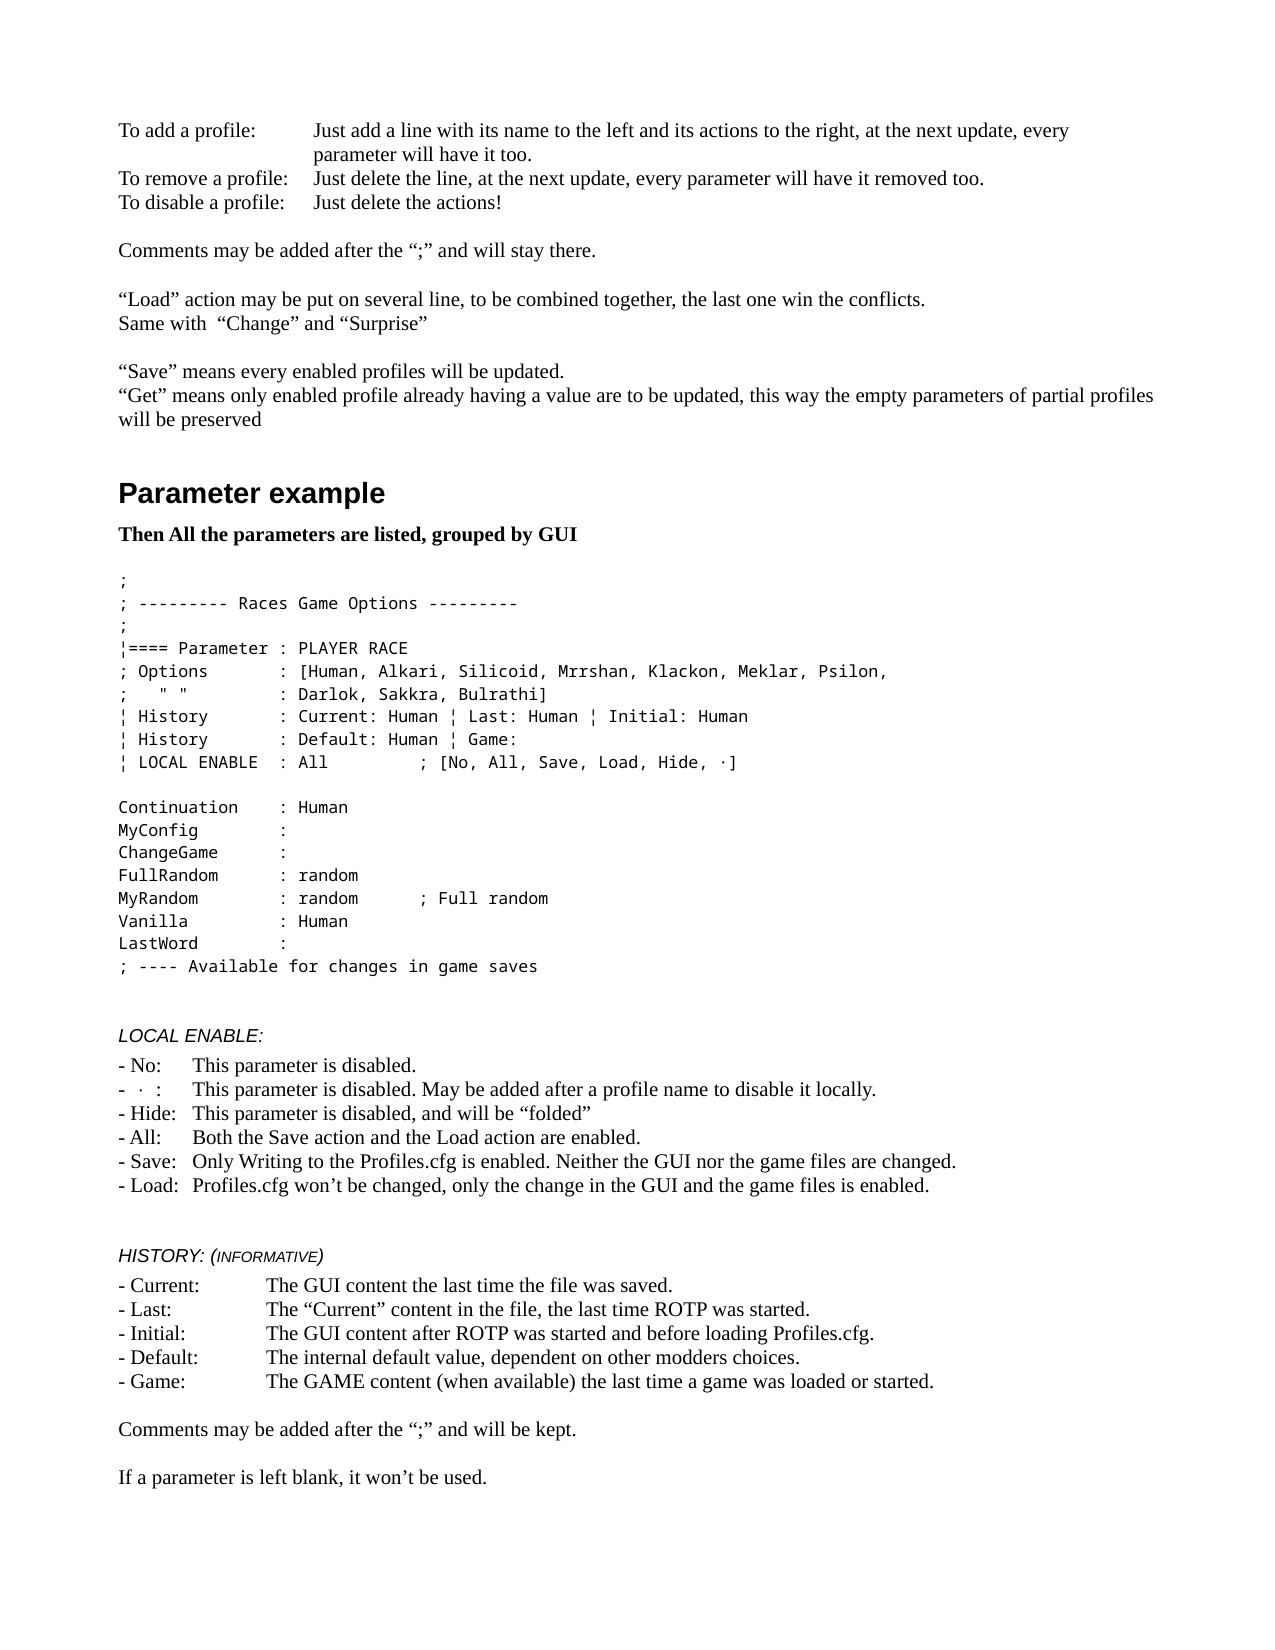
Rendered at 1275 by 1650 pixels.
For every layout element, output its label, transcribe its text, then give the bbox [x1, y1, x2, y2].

text To disable a profile: Just delete the actions! [118, 190, 1157, 214]
text ; --------- Races Game Options --------- [118, 591, 1157, 614]
text Comments may be added after the “;” and will stay there. [118, 238, 1157, 262]
text ; [118, 614, 1157, 637]
text ¦ History : Default: Human ¦ Game: [118, 728, 1157, 750]
text MyConfig : [118, 818, 1157, 841]
text “Load” action may be put on several line, to be combined together, the last one win the conflicts. [118, 287, 1157, 311]
text - Last: The “Current” content in the file, the last time ROTP was started. [118, 1297, 1157, 1321]
text ¦ LOCAL ENABLE : All ; [No, All, Save, Load, Hide, ·] [118, 750, 1157, 773]
text To add a profile: Just add a line with its name to the left and its actions to the right, at the next update, every parameter will have it too. [118, 118, 1157, 166]
text - · : This parameter is disabled. May be added after a profile name to disable it locally. [118, 1077, 1157, 1101]
text - All: Both the Save action and the Load action are enabled. [118, 1125, 1157, 1149]
text - Current: The GUI content the last time the file was saved. [118, 1272, 1157, 1297]
text - Save: Only Writing to the Profiles.cfg is enabled. Neither the GUI nor the game files are changed. [118, 1149, 1157, 1173]
text - Hide: This parameter is disabled, and will be “folded” [118, 1101, 1157, 1125]
text - No: This parameter is disabled. [118, 1053, 1157, 1077]
text ; Options : [Human, Alkari, Silicoid, Mrrshan, Klackon, Meklar, Psilon, [118, 659, 1157, 682]
subtitle Parameter example [118, 476, 1157, 509]
text - Default: The internal default value, dependent on other modders choices. [118, 1345, 1157, 1369]
text Continuation : Human [118, 796, 1157, 818]
text “Get” means only enabled profile already having a value are to be updated, this way the empty parameters of partial profiles will be preserved [118, 383, 1157, 431]
text To remove a profile: Just delete the line, at the next update, every parameter will have it removed too. [118, 166, 1157, 190]
text FullRandom : random [118, 864, 1157, 887]
subtitle History: (informative) [118, 1245, 1157, 1267]
text Same with “Change” and “Surprise” [118, 311, 1157, 335]
text - Initial: The GUI content after ROTP was started and before loading Profiles.cfg. [118, 1321, 1157, 1345]
text ; ---- Available for changes in game saves [118, 955, 1157, 977]
text MyRandom : random ; Full random [118, 887, 1157, 909]
text ChangeGame : [118, 841, 1157, 864]
text Then All the parameters are listed, grouped by GUI [118, 522, 1157, 546]
text ; " " : Darlok, Sakkra, Bulrathi] [118, 682, 1157, 705]
text ; [118, 569, 1157, 591]
text Comments may be added after the “;” and will be kept. [118, 1417, 1157, 1441]
text ¦==== Parameter : PLAYER RACE [118, 637, 1157, 659]
text - Load: Profiles.cfg won’t be changed, only the change in the GUI and the game files is enabled. [118, 1173, 1157, 1197]
text Vanilla : Human [118, 909, 1157, 932]
text If a parameter is left blank, it won’t be used. [118, 1465, 1157, 1489]
text ¦ History : Current: Human ¦ Last: Human ¦ Initial: Human [118, 705, 1157, 728]
text - Game: The GAME content (when available) the last time a game was loaded or started. [118, 1369, 1157, 1393]
text “Save” means every enabled profiles will be updated. [118, 359, 1157, 383]
subtitle LOCAL ENABLE: [118, 1025, 1157, 1047]
text LastWord : [118, 932, 1157, 955]
